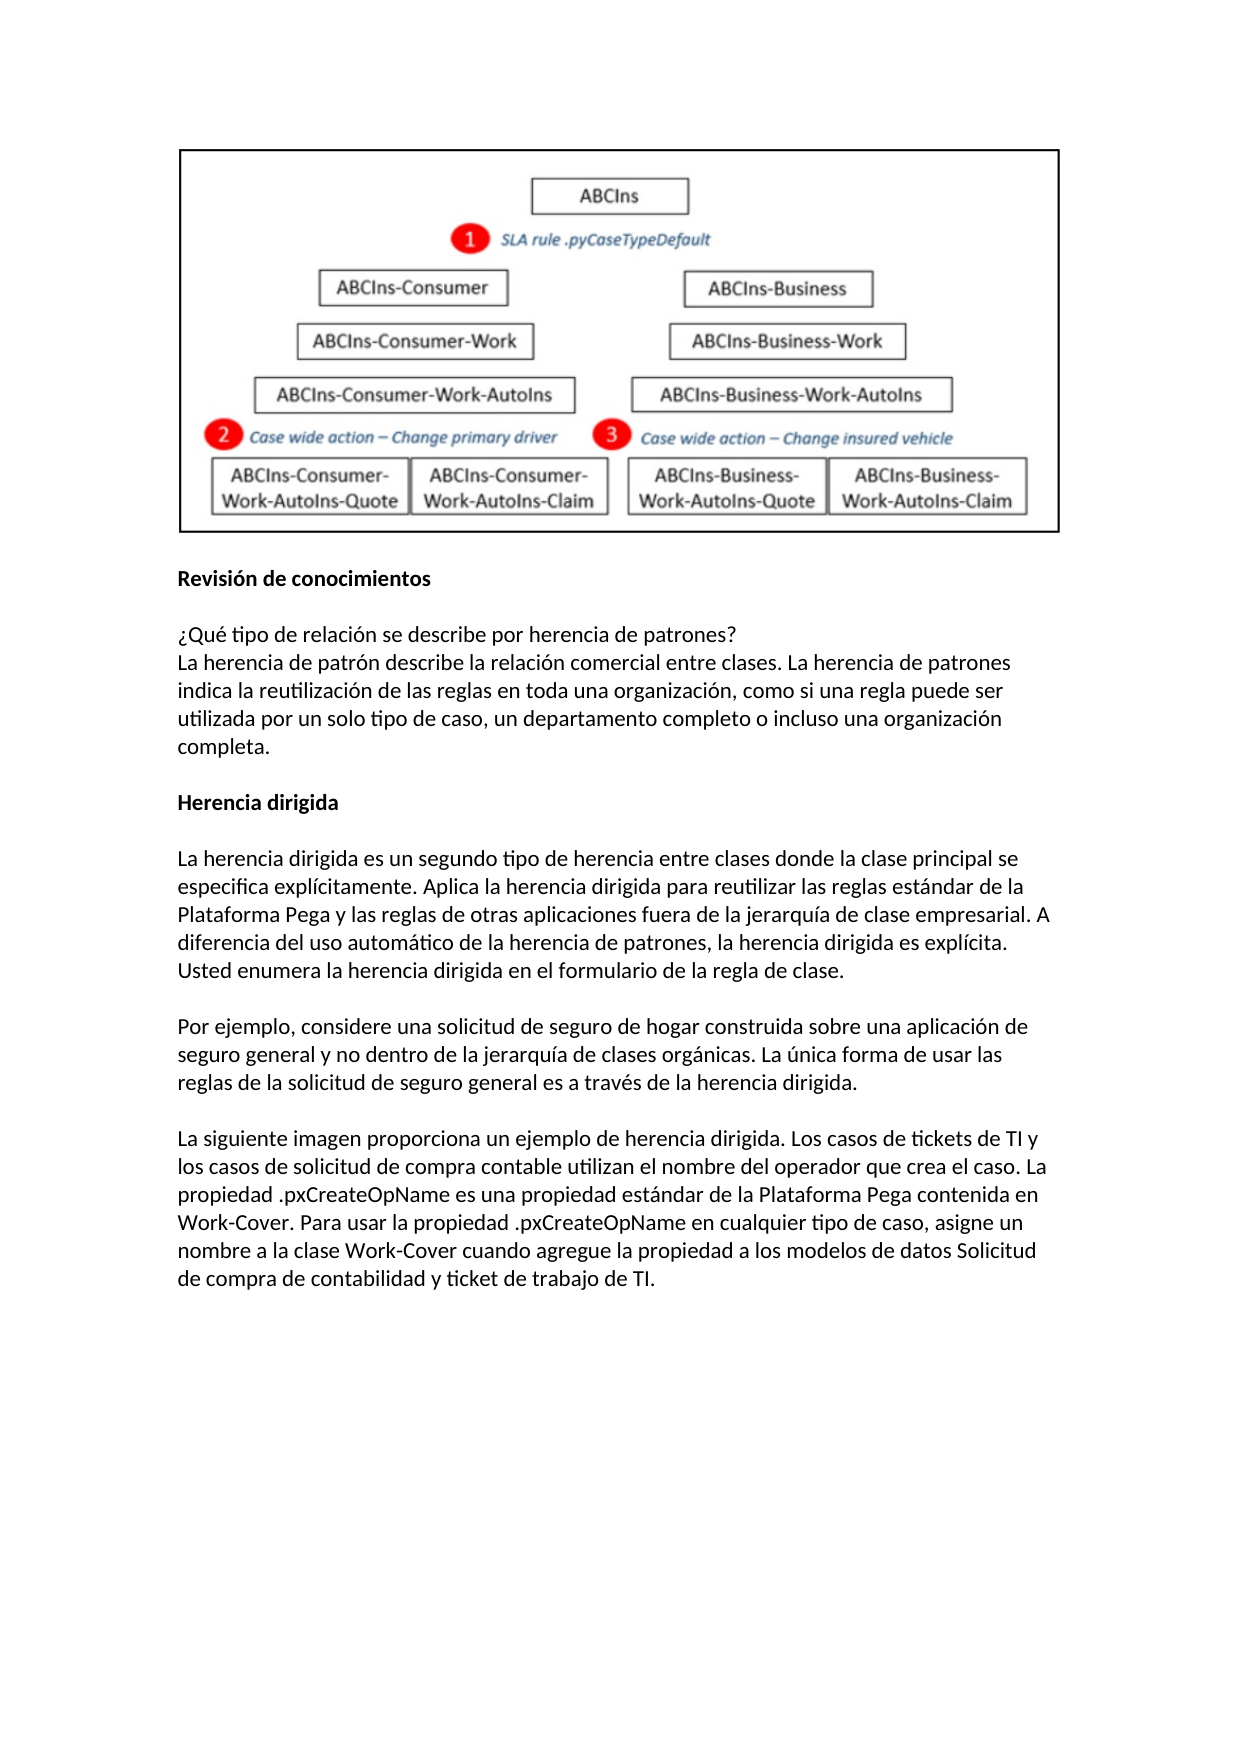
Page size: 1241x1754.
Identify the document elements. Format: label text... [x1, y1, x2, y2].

text Por ejemplo, considere una solicitud de seguro de hogar construida sobre una aplicación de seguro general y no dentro de la jerarquía de clases orgánicas. La única forma de usar las reglas de la solicitud de seguro general es a través de la herencia dirigida. [177, 1012, 1063, 1096]
text Revisión de conocimientos [177, 564, 1063, 592]
text La siguiente imagen proporciona un ejemplo de herencia dirigida. Los casos de tickets de TI y los casos de solicitud de compra contable utilizan el nombre del operador que crea el caso. La propiedad .pxCreateOpName es una propiedad estándar de la Plataforma Pega contenida en Work-Cover. Para usar la propiedad .pxCreateOpName en cualquier tipo de caso, asigne un nombre a la clase Work-Cover cuando agregue la propiedad a los modelos de datos Solicitud de compra de contabilidad y ticket de trabajo de TI. [177, 1124, 1063, 1293]
text Herencia dirigida [177, 788, 1063, 816]
text La herencia de patrón describe la relación comercial entre clases. La herencia de patrones indica la reutilización de las reglas en toda una organización, como si una regla puede ser utilizada por un solo tipo de caso, un departamento completo o incluso una organización completa. [177, 648, 1063, 760]
text ¿Qué tipo de relación se describe por herencia de patrones? [177, 620, 1063, 648]
text La herencia dirigida es un segundo tipo de herencia entre clases donde la clase principal se especifica explícitamente. Aplica la herencia dirigida para reutilizar las reglas estándar de la Plataforma Pega y las reglas de otras aplicaciones fuera de la jerarquía de clase empresarial. A diferencia del uso automático de la herencia de patrones, la herencia dirigida es explícita. Usted enumera la herencia dirigida en el formulario de la regla de clase. [177, 844, 1063, 984]
picture [177, 147, 1063, 536]
